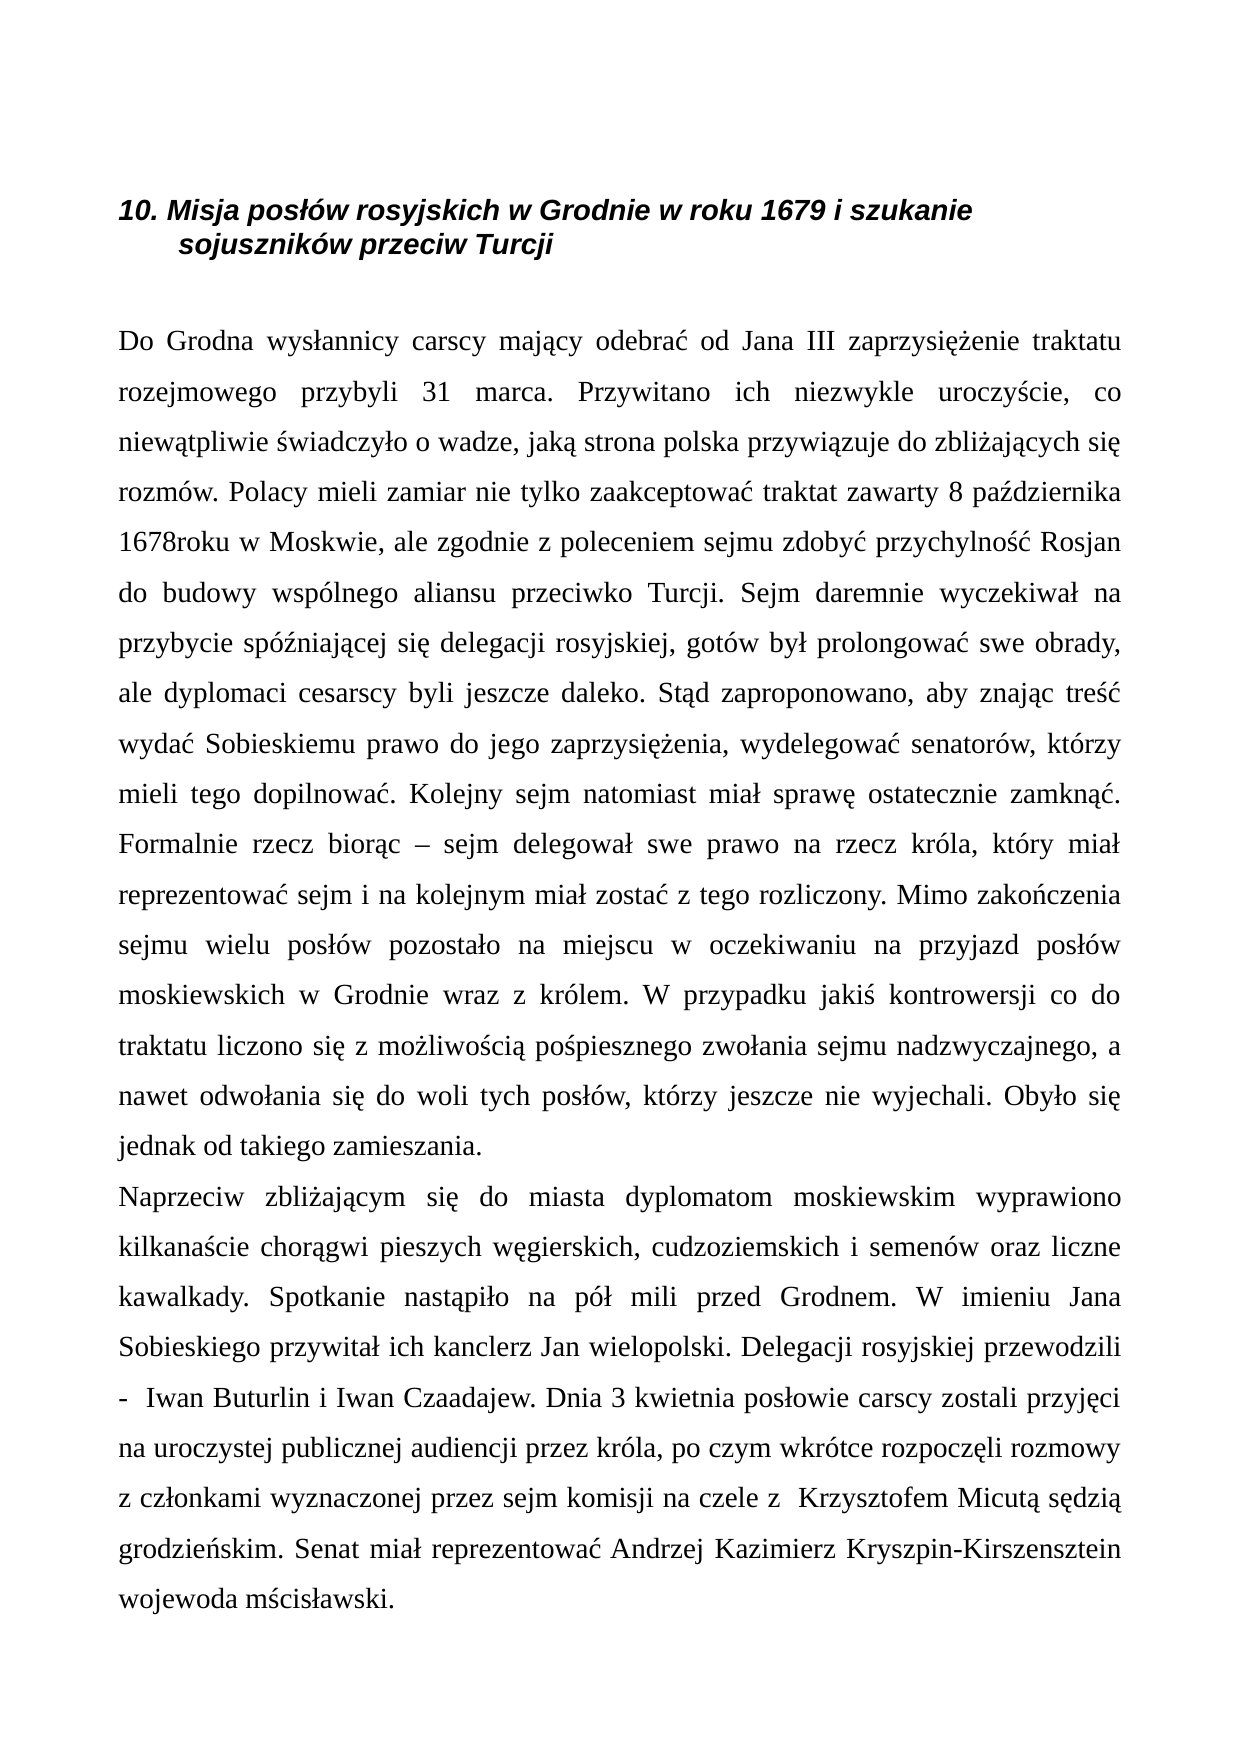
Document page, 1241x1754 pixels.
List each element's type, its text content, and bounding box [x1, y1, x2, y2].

text Do Grodna wysłannicy carscy mający odebrać od Jana III zaprzysiężenie traktatu rozejmowego przybyli 31 marca. Przywitano ich niezwykle uroczyście, co niewątpliwie świadczyło o wadze, jaką strona polska przywiązuje do zbliżających się rozmów. Polacy mieli zamiar nie tylko zaakceptować traktat zawarty 8 października 1678roku w Moskwie, ale zgodnie z poleceniem sejmu zdobyć przychylność Rosjan do budowy wspólnego aliansu przeciwko Turcji. Sejm daremnie wyczekiwał na przybycie spóźniającej się delegacji rosyjskiej, gotów był prolongować swe obrady, ale dyplomaci cesarscy byli jeszcze daleko. Stąd zaproponowano, aby znając treść wydać Sobieskiemu prawo do jego zaprzysiężenia, wydelegować senatorów, którzy mieli tego dopilnować. Kolejny sejm natomiast miał sprawę ostatecznie zamknąć. Formalnie rzecz biorąc – sejm delegował swe prawo na rzecz króla, który miał reprezentować sejm i na kolejnym miał zostać z tego rozliczony. Mimo zakończenia sejmu wielu posłów pozostało na miejscu w oczekiwaniu na przyjazd posłów moskiewskich w Grodnie wraz z królem. W przypadku jakiś kontrowersji co do traktatu liczono się z możliwością pośpiesznego zwołania sejmu nadzwyczajnego, a nawet odwołania się do woli tych posłów, którzy jeszcze nie wyjechali. Obyło się jednak od takiego zamieszania. [118, 323, 1122, 1162]
subtitle 10. Misja posłów rosyjskich w Grodnie w roku 1679 i szukanie sojuszników przeciw Turcji [118, 193, 1122, 261]
text Naprzeciw zbliżającym się do miasta dyplomatom moskiewskim wyprawiono kilkanaście chorągwi pieszych węgierskich, cudzoziemskich i semenów oraz liczne kawalkady. Spotkanie nastąpiło na pół mili przed Grodnem. W imieniu Jana Sobieskiego przywitał ich kanclerz Jan wielopolski. Delegacji rosyjskiej przewodzili - Iwan Buturlin i Iwan Czaadajew. Dnia 3 kwietnia posłowie carscy zostali przyjęci na uroczystej publicznej audiencji przez króla, po czym wkrótce rozpoczęli rozmowy z członkami wyznaczonej przez sejm komisji na czele z Krzysztofem Micutą sędzią grodzieńskim. Senat miał reprezentować Andrzej Kazimierz Kryszpin-Kirszensztein wojewoda mścisławski. [118, 1179, 1122, 1615]
